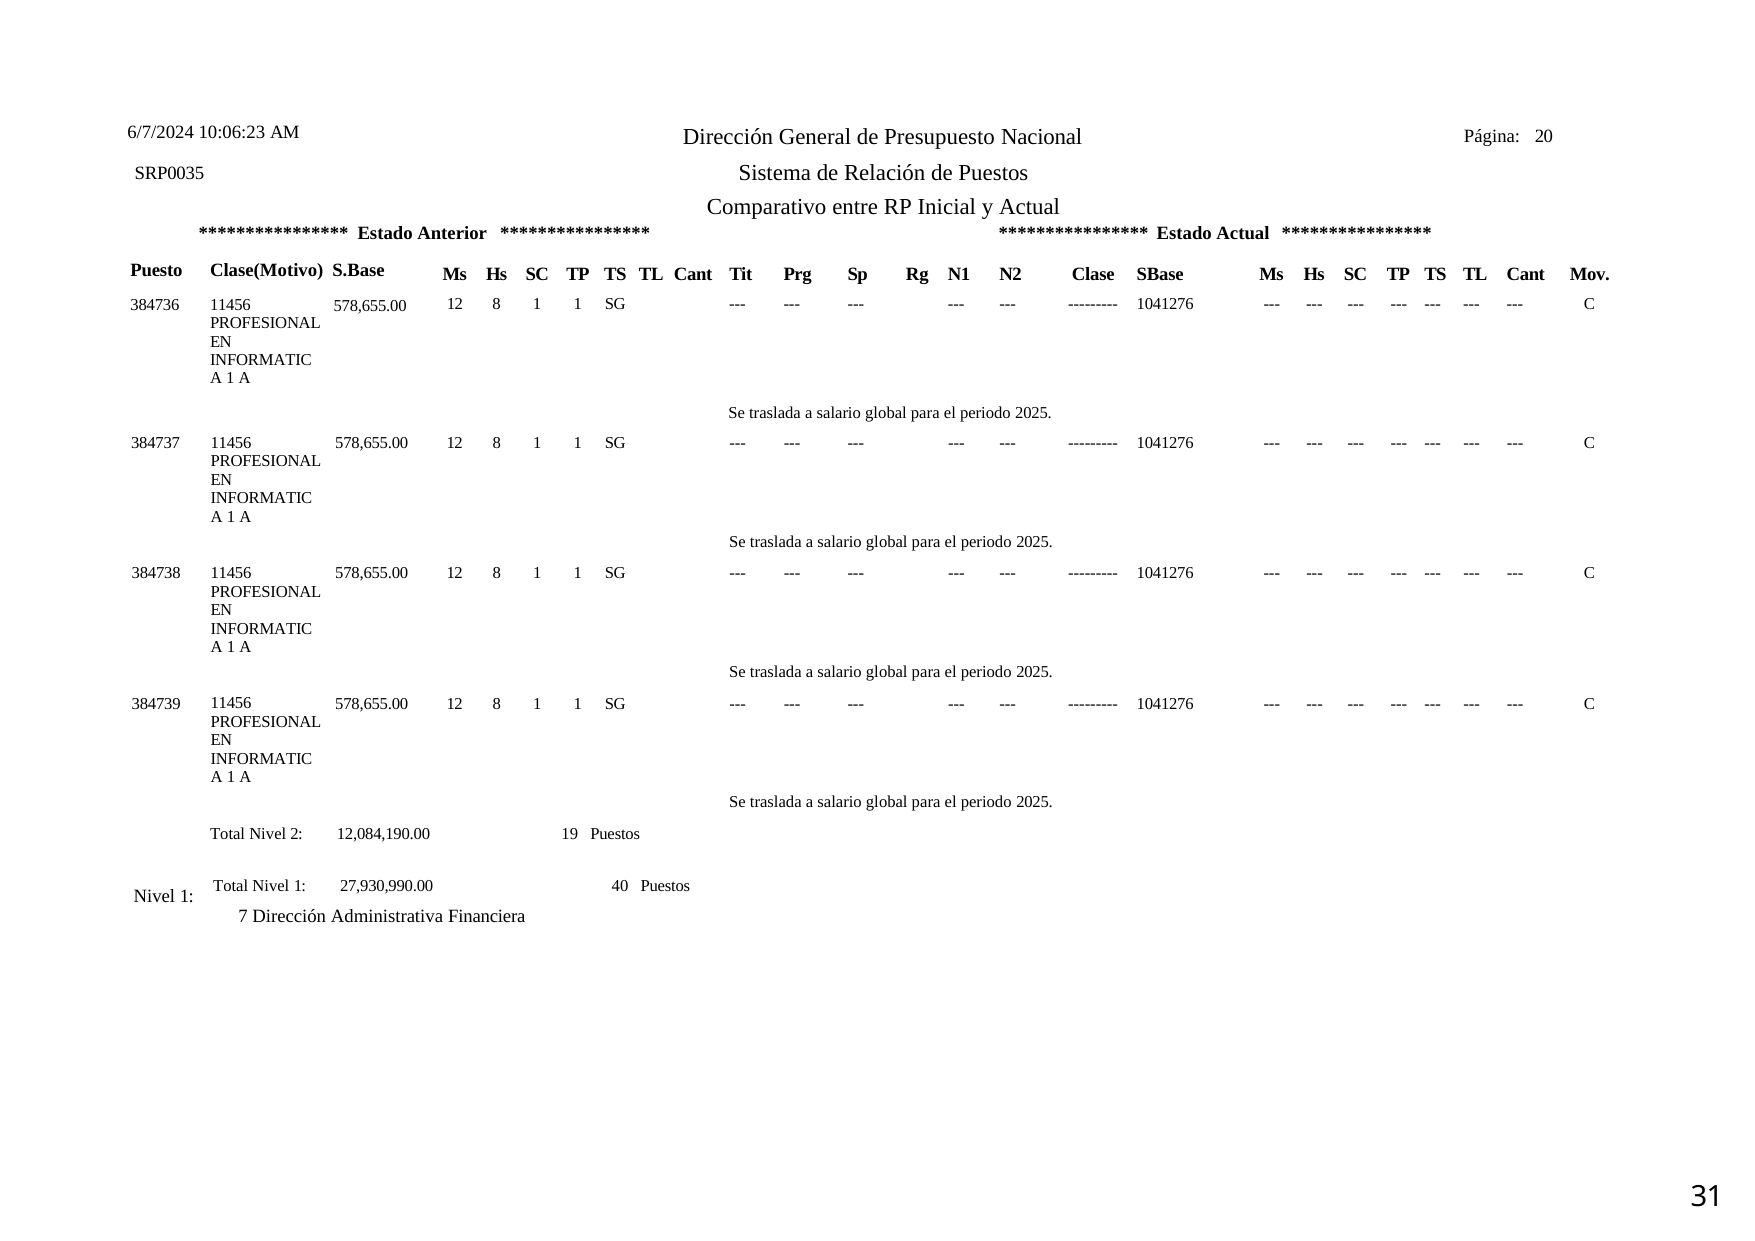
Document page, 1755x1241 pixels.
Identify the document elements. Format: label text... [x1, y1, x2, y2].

table_header SC [1334, 264, 1377, 291]
table_header Prg [768, 264, 829, 291]
table_header TL Cant [633, 264, 721, 291]
table_cell C [1553, 553, 1600, 656]
table_cell 384739 [126, 683, 196, 787]
table_cell 1 [558, 683, 593, 787]
table_header 578,655.00 [329, 434, 428, 526]
table_cell C [1558, 291, 1616, 315]
table_header --- [1229, 434, 1292, 526]
table_cell 12 [437, 291, 476, 315]
table_cell --- [1451, 553, 1492, 656]
table_cell --- [1417, 291, 1455, 315]
table_cell --------- [1044, 291, 1126, 315]
table_cell 8 [478, 553, 517, 656]
table_header Cant [1497, 264, 1558, 291]
table_header --- [1415, 434, 1451, 526]
table_cell 12 [428, 553, 478, 656]
table_cell --- [906, 553, 981, 656]
table_cell --- [678, 553, 764, 656]
table_cell --------- [1041, 683, 1127, 787]
table_header --- [1377, 434, 1415, 526]
table_header Ms [1226, 264, 1293, 291]
table_cell C [1553, 683, 1600, 787]
table_cell 578,655.00 [329, 553, 428, 656]
table_cell --- [721, 291, 767, 315]
table_cell 1 [558, 291, 597, 315]
table_cell 8 [478, 683, 517, 787]
table_cell 384738 [126, 553, 196, 656]
table_header TS [1417, 264, 1455, 291]
table_header 1 [517, 434, 558, 526]
table_cell Se traslada a salario global para el periodo 2025. [126, 787, 1600, 813]
table_cell 1041276 [1126, 291, 1226, 315]
text 7 Dirección Administrativa Financiera [238, 905, 531, 926]
table_cell --- [1451, 683, 1492, 787]
table_cell 12 [428, 683, 478, 787]
table_cell --- [981, 553, 1041, 656]
text 40 Puestos [611, 875, 1621, 894]
table_header TP [1377, 264, 1417, 291]
table_cell 1041276 [1127, 553, 1228, 656]
table_cell --- [981, 683, 1041, 787]
table_cell --- [768, 291, 829, 315]
table_cell 1 [517, 683, 558, 787]
table_cell --- [824, 683, 906, 787]
table_header TP [558, 264, 597, 291]
table_cell SG [597, 291, 632, 315]
table_header TS [597, 264, 632, 291]
table_header SBase [1126, 264, 1226, 291]
table_header Hs [476, 264, 516, 291]
table_cell --- [1497, 291, 1558, 315]
text Se traslada a salario global para el periodo 2025. [728, 403, 1621, 422]
table_header 1041276 [1127, 434, 1228, 526]
table_header --- [764, 434, 824, 526]
table_header Hs [1293, 264, 1334, 291]
table_cell --- [886, 291, 984, 315]
table_cell --- [1293, 683, 1334, 787]
table_header 8 [478, 434, 517, 526]
text PROFESIONAL EN INFORMATIC A 1 A [210, 314, 323, 387]
table_cell --- [906, 683, 981, 787]
table_cell --- [1293, 553, 1334, 656]
table_header --- [1293, 434, 1334, 526]
table_cell SG [594, 683, 677, 787]
table_cell --- [1415, 683, 1451, 787]
text 578,655.00 [333, 296, 412, 315]
table_header Rg N1 [886, 264, 984, 291]
table_header --- [1451, 434, 1492, 526]
table_header Sp [829, 264, 886, 291]
table_cell --- [1377, 553, 1415, 656]
table_cell 1 [558, 553, 593, 656]
table_header Clase [1044, 264, 1126, 291]
table_cell SG [594, 553, 677, 656]
table_header --- [1335, 434, 1377, 526]
table_cell --- [1229, 553, 1292, 656]
table_cell --- [1229, 683, 1292, 787]
table_header 12 [428, 434, 478, 526]
table_header --- [1493, 434, 1553, 526]
table_header Ms [437, 264, 476, 291]
table_cell --- [1335, 683, 1377, 787]
table_header Tit [721, 264, 767, 291]
table_cell 578,655.00 [329, 683, 428, 787]
text Total Nivel 1: 27,930,990.00 [213, 875, 531, 894]
table_cell 1 [516, 291, 557, 315]
table_cell --- [824, 553, 906, 656]
table_cell --- [764, 683, 824, 787]
text Total Nivel 2: 12,084,190.00 19 Puestos [210, 824, 1621, 843]
table_cell 1 [517, 553, 558, 656]
table_header --- [678, 434, 764, 526]
table_cell --- [1377, 291, 1417, 315]
table_header SG [594, 434, 677, 526]
table_header SC [516, 264, 557, 291]
table_header Mov. [1558, 264, 1616, 291]
table_header --- [906, 434, 981, 526]
table_cell --- [1293, 291, 1334, 315]
table_header --- [981, 434, 1041, 526]
table_cell --- [1415, 553, 1451, 656]
table_cell --- [1334, 291, 1377, 315]
table_cell 11456 PROFESIONAL EN INFORMATIC A 1 A [196, 553, 329, 656]
table_cell --- [1377, 683, 1415, 787]
table_header N2 [984, 264, 1044, 291]
table_cell Se traslada a salario global para el periodo 2025. [126, 656, 1600, 683]
table_header TL [1455, 264, 1497, 291]
table_cell --- [1226, 291, 1293, 315]
table_header --- [824, 434, 906, 526]
table_cell --- [764, 553, 824, 656]
table_header --------- [1041, 434, 1127, 526]
table_header 1 [558, 434, 593, 526]
table_cell --- [829, 291, 886, 315]
text **************** Estado Anterior **************** **************** Estado Actual **************** Puesto Clase(Motivo) S.Base [130, 222, 1621, 315]
table_header C [1553, 434, 1600, 526]
table_cell --- [1455, 291, 1497, 315]
table_header 384737 11456 PROFESIONAL EN INFORMATIC A 1 A [126, 434, 329, 526]
table_cell --- [678, 683, 764, 787]
table_cell [633, 291, 721, 315]
table_cell --- [984, 291, 1044, 315]
table_cell 8 [476, 291, 516, 315]
text 384736 11456 [130, 296, 323, 314]
table_cell 1041276 [1127, 683, 1228, 787]
text Nivel 1: [133, 885, 194, 906]
table_cell --- [1493, 683, 1553, 787]
table_cell 11456 PROFESIONAL EN INFORMATIC A 1 A [196, 683, 329, 787]
table_cell Se traslada a salario global para el periodo 2025. [126, 526, 1600, 553]
table_cell --- [1493, 553, 1553, 656]
table_cell --- [1335, 553, 1377, 656]
table_cell --------- [1041, 553, 1127, 656]
